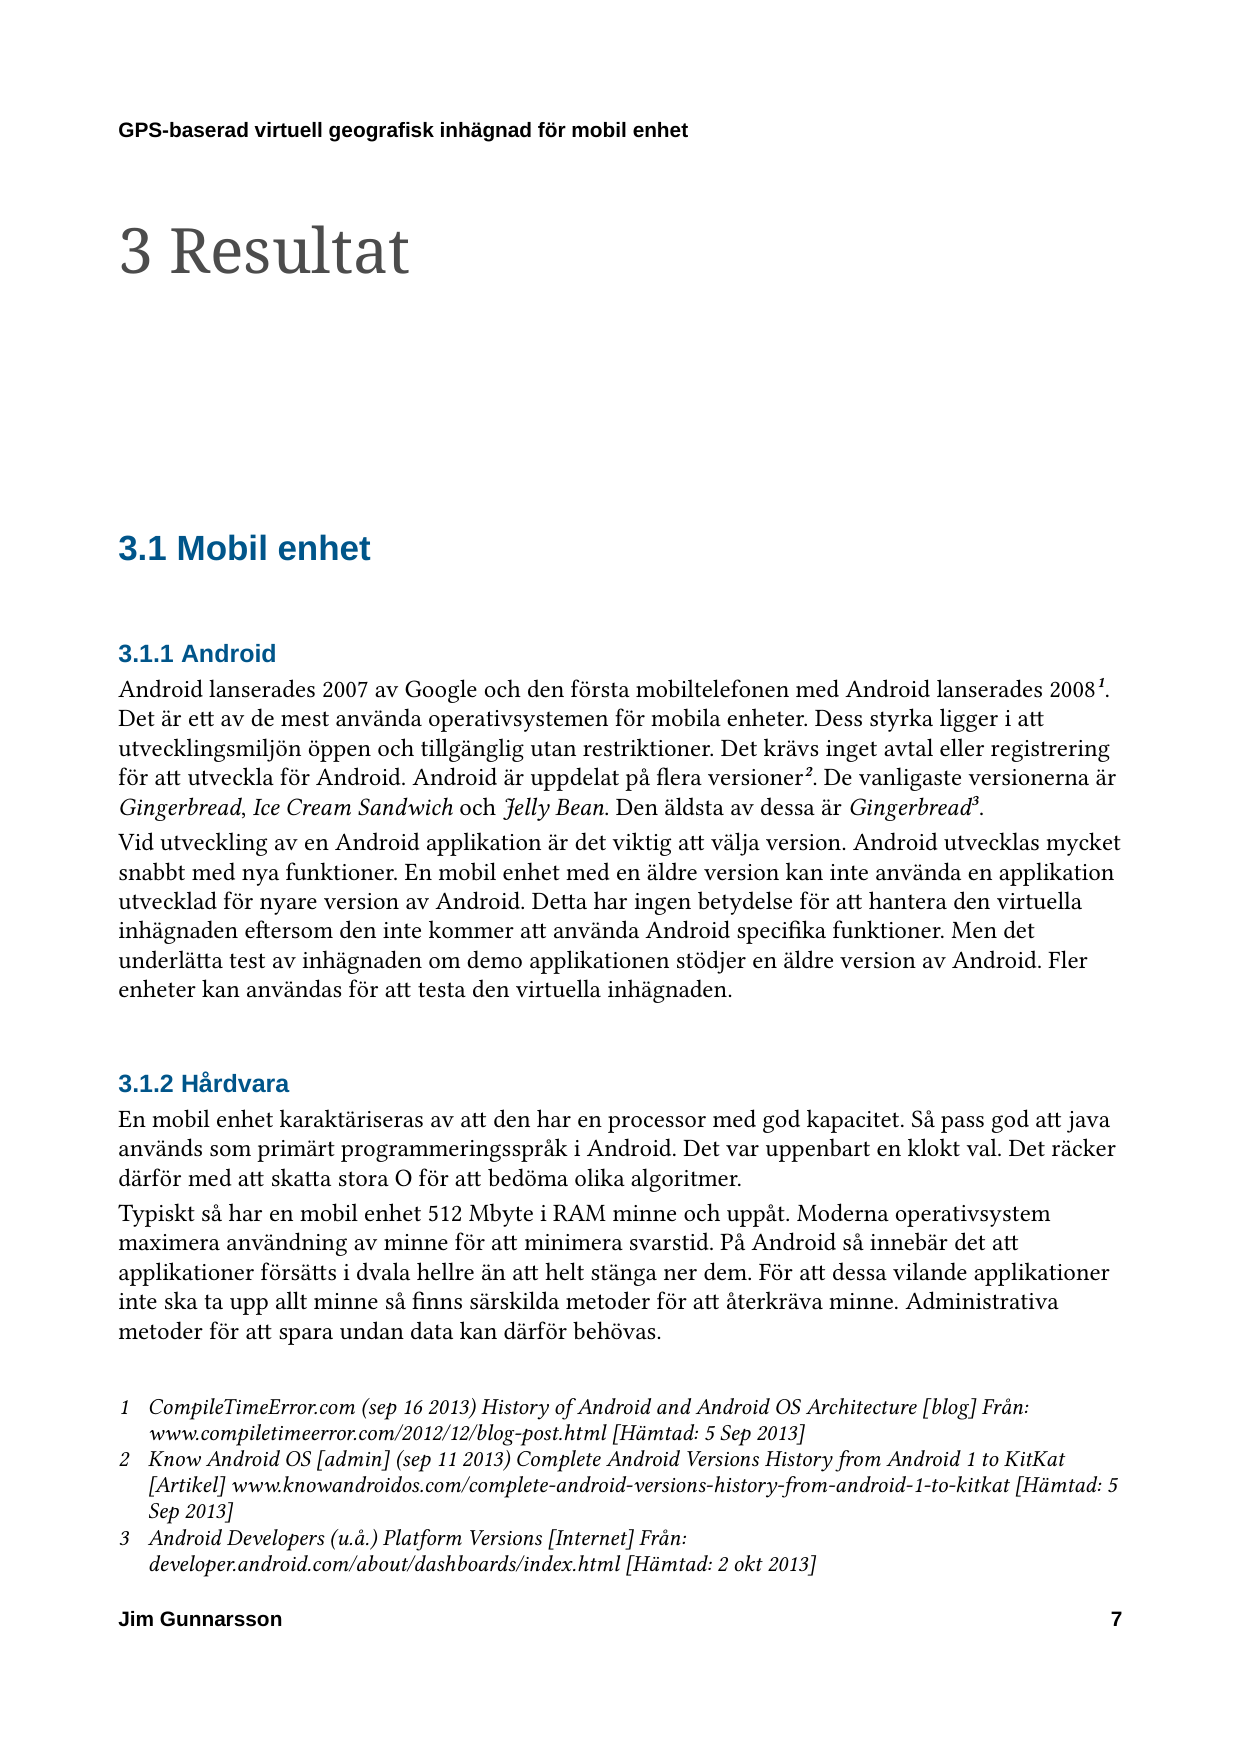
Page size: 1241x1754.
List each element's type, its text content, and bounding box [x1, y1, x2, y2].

text Android Developers (u.å.) Platform Versions [Internet] Från: developer.android.com/about/dashboards/index.html [Hämtad: 2 okt 2013] [118, 1524, 1122, 1577]
text En mobil enhet karaktäriseras av att den har en processor med god kapacitet. Så pass god att java används som primärt programmeringsspråk i Android. Det var uppenbart en klokt val. Det räcker därför med att skatta stora O för att bedöma olika algoritmer. [118, 1103, 1122, 1192]
subtitle Mobil enhet [118, 528, 1122, 568]
text CompileTimeError.com (sep 16 2013) History of Android and Android OS Architecture [blog] Från: www.compiletimeerror.com/2012/12/blog-post.html [Hämtad: 5 Sep 2013] [118, 1394, 1122, 1446]
text Know Android OS [admin] (sep 11 2013) Complete Android Versions History from Android 1 to KitKat [Artikel] www.knowandroidos.com/complete-android-versions-history-from-android-1-to-kitkat [Hämtad: 5 Sep 2013] [118, 1446, 1122, 1524]
subtitle Android [118, 639, 1122, 668]
subtitle Hårdvara [118, 1069, 1122, 1097]
text Typiskt så har en mobil enhet 512 Mbyte i RAM minne och uppåt. Moderna operativsystem maximera användning av minne för att minimera svarstid. På Android så innebär det att applikationer försätts i dvala hellre än att helt stänga ner dem. För att dessa vilande applikationer inte ska ta upp allt minne så finns särskilda metoder för att återkräva minne. Administrativa metoder för att spara undan data kan därför behövas. [118, 1198, 1122, 1345]
text Vid utveckling av en Android applikation är det viktig att välja version. Android utvecklas mycket snabbt med nya funktioner. En mobil enhet med en äldre version kan inte använda en applikation utvecklad för nyare version av Android. Detta har ingen betydelse för att hantera den virtuella inhägnaden eftersom den inte kommer att använda Android specifika funktioner. Men det underlätta test av inhägnaden om demo applikationen stödjer en äldre version av Android. Fler enheter kan användas för att testa den virtuella inhägnaden. [118, 827, 1122, 1004]
subtitle Resultat [118, 207, 1122, 292]
text Android lanserades 2007 av Google och den första mobiltelefonen med Android lanserades 2008. Det är ett av de mest använda operativsystemen för mobila enheter. Dess styrka ligger i att utvecklingsmiljön öppen och tillgänglig utan restriktioner. Det krävs inget avtal eller registrering för att utveckla för Android. Android är uppdelat på flera versioner. De vanligaste versionerna är Gingerbread, Ice Cream Sandwich och Jelly Bean. Den äldsta av dessa är Gingerbread. [118, 673, 1122, 821]
